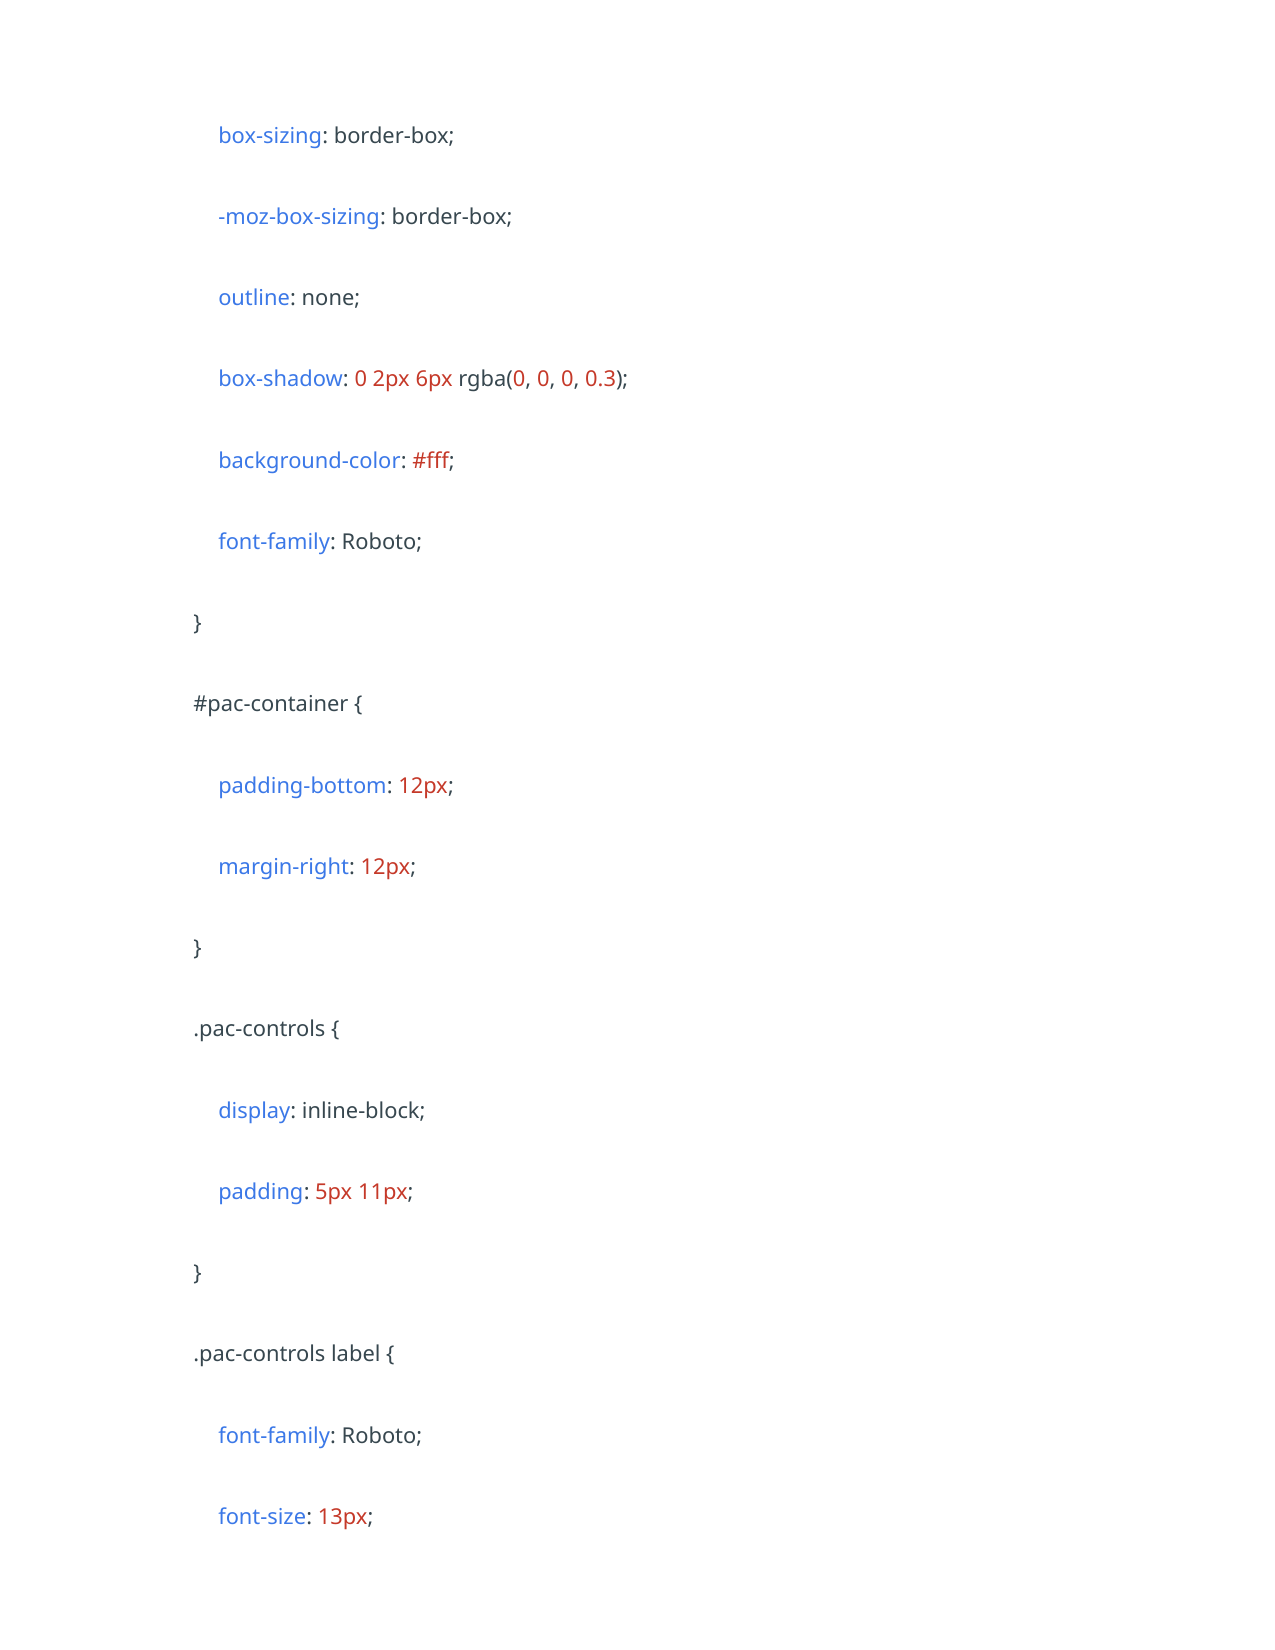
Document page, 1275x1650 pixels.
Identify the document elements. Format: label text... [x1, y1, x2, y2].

text padding-bottom: 12px; [118, 768, 1157, 799]
text box-sizing: border-box; [118, 118, 1157, 149]
text outline: none; [118, 281, 1157, 312]
text font-family: Roboto; [118, 524, 1157, 556]
text -moz-box-sizing: border-box; [118, 199, 1157, 231]
text font-family: Roboto; [118, 1418, 1157, 1449]
text background-color: #fff; [118, 443, 1157, 474]
text font-size: 13px; [118, 1499, 1157, 1531]
text } [118, 606, 1157, 637]
text } [118, 1256, 1157, 1287]
text .pac-controls { [118, 1012, 1157, 1043]
text box-shadow: 0 2px 6px rgba(0, 0, 0, 0.3); [118, 362, 1157, 393]
text #pac-container { [118, 687, 1157, 718]
text padding: 5px 11px; [118, 1174, 1157, 1206]
text margin-right: 12px; [118, 849, 1157, 881]
text display: inline-block; [118, 1093, 1157, 1124]
text .pac-controls label { [118, 1337, 1157, 1368]
text } [118, 931, 1157, 962]
